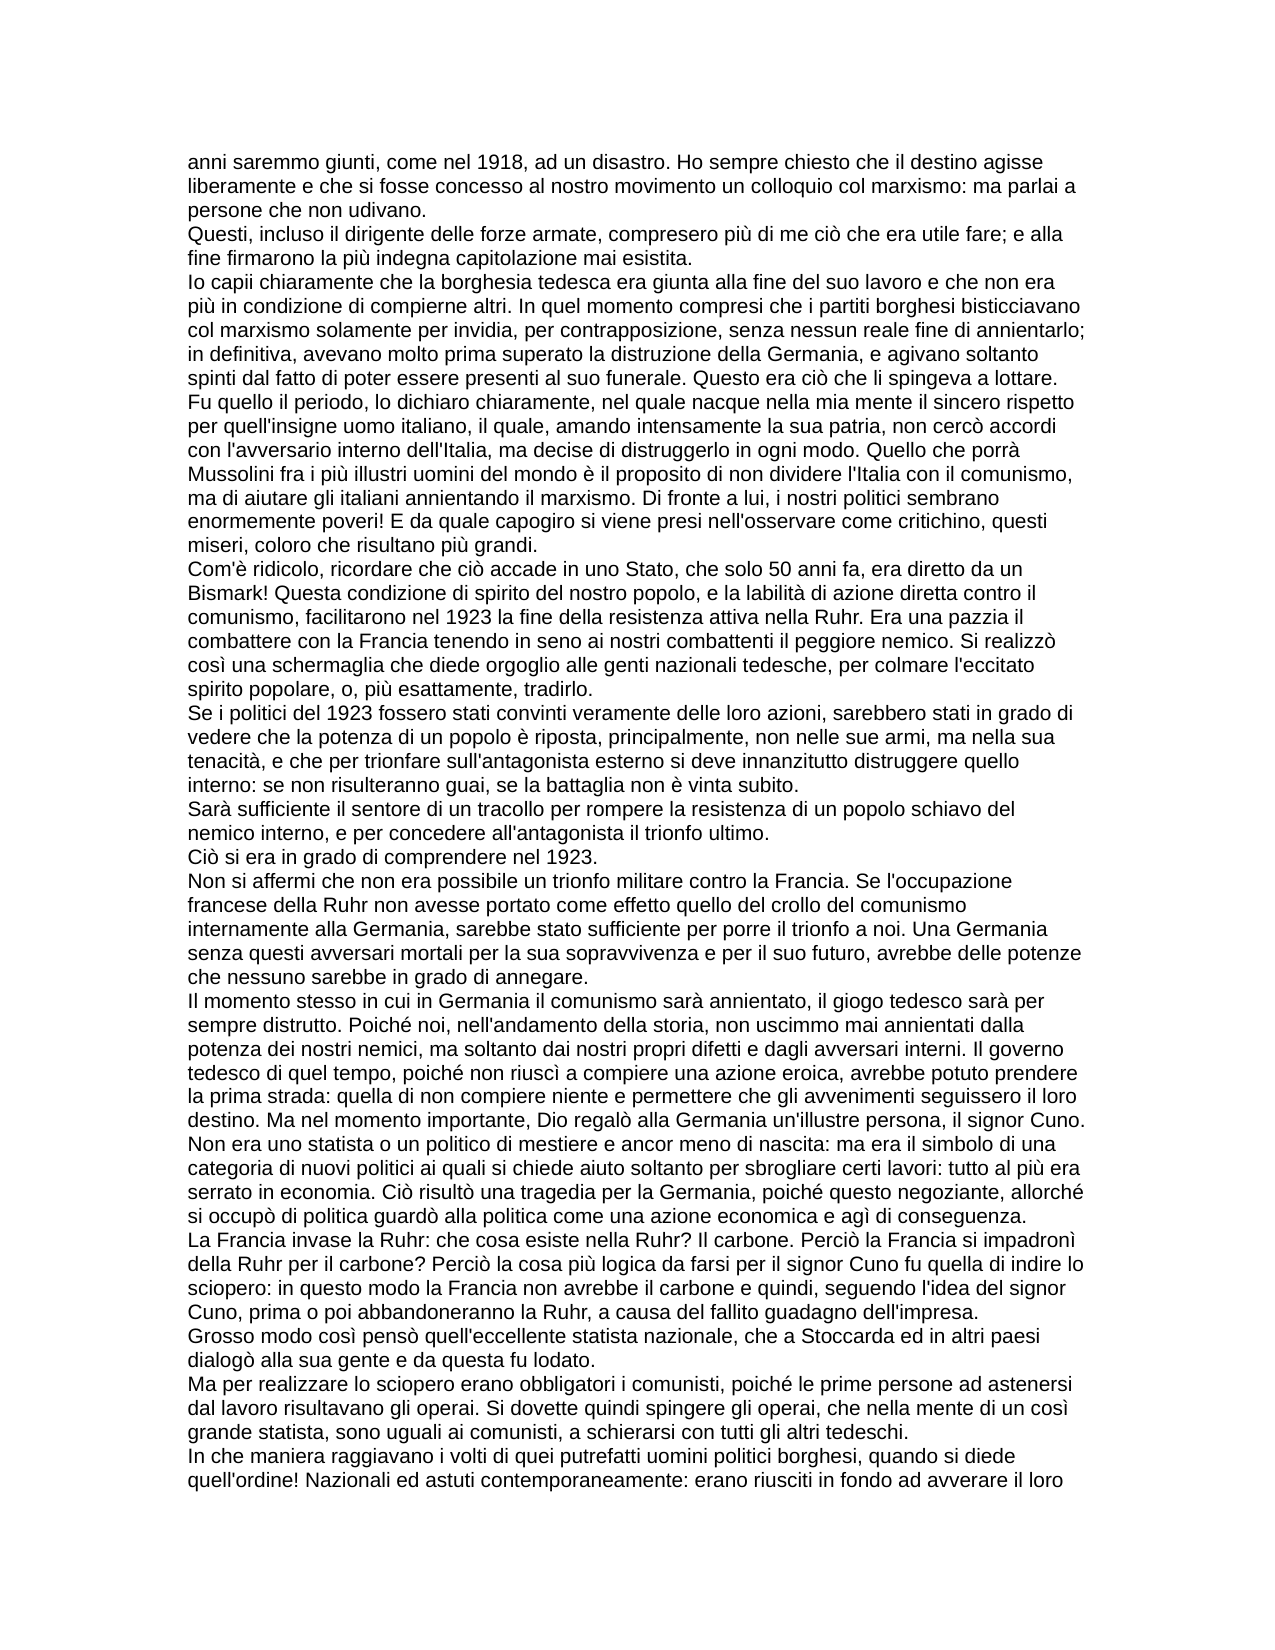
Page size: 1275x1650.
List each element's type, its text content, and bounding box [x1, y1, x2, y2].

text anni saremmo giunti, come nel 1918, ad un disastro. Ho sempre chiesto che il destino agisse liberamente e che si fosse concesso al nostro movimento un colloquio col marxismo: ma parlai a persone che non udivano. [187, 150, 1087, 222]
text La Francia invase la Ruhr: che cosa esiste nella Ruhr? Il carbone. Perciò la Francia si impadronì della Ruhr per il carbone? Perciò la cosa più logica da farsi per il signor Cuno fu quella di indire lo sciopero: in questo modo la Francia non avrebbe il carbone e quindi, seguendo l'idea del signor Cuno, prima o poi abbandoneranno la Ruhr, a causa del fallito guadagno dell'impresa. [187, 1228, 1087, 1324]
text Ma per realizzare lo sciopero erano obbligatori i comunisti, poiché le prime persone ad astenersi dal lavoro risultavano gli operai. Si dovette quindi spingere gli operai, che nella mente di un così grande statista, sono uguali ai comunisti, a schierarsi con tutti gli altri tedeschi. [187, 1372, 1087, 1444]
text Non si affermi che non era possibile un trionfo militare contro la Francia. Se l'occupazione francese della Ruhr non avesse portato come effetto quello del crollo del comunismo internamente alla Germania, sarebbe stato sufficiente per porre il trionfo a noi. Una Germania senza questi avversari mortali per la sua sopravvivenza e per il suo futuro, avrebbe delle potenze che nessuno sarebbe in grado di annegare. [187, 869, 1087, 988]
text Fu quello il periodo, lo dichiaro chiaramente, nel quale nacque nella mia mente il sincero rispetto per quell'insigne uomo italiano, il quale, amando intensamente la sua patria, non cercò accordi con l'avversario interno dell'Italia, ma decise di distruggerlo in ogni modo. Quello che porrà Mussolini fra i più illustri uomini del mondo è il proposito di non dividere l'Italia con il comunismo, ma di aiutare gli italiani annientando il marxismo. Di fronte a lui, i nostri politici sembrano enormemente poveri! E da quale capogiro si viene presi nell'osservare come critichino, questi miseri, coloro che risultano più grandi. [187, 389, 1087, 557]
text Se i politici del 1923 fossero stati convinti veramente delle loro azioni, sarebbero stati in grado di vedere che la potenza di un popolo è riposta, principalmente, non nelle sue armi, ma nella sua tenacità, e che per trionfare sull'antagonista esterno si deve innanzitutto distruggere quello interno: se non risulteranno guai, se la battaglia non è vinta subito. [187, 701, 1087, 797]
text Questi, incluso il dirigente delle forze armate, compresero più di me ciò che era utile fare; e alla fine firmarono la più indegna capitolazione mai esistita. [187, 222, 1087, 270]
text Sarà sufficiente il sentore di un tracollo per rompere la resistenza di un popolo schiavo del nemico interno, e per concedere all'antagonista il trionfo ultimo. [187, 797, 1087, 845]
text Grosso modo così pensò quell'eccellente statista nazionale, che a Stoccarda ed in altri paesi dialogò alla sua gente e da questa fu lodato. [187, 1324, 1087, 1372]
text Com'è ridicolo, ricordare che ciò accade in uno Stato, che solo 50 anni fa, era diretto da un Bismark! Questa condizione di spirito del nostro popolo, e la labilità di azione diretta contro il comunismo, facilitarono nel 1923 la fine della resistenza attiva nella Ruhr. Era una pazzia il combattere con la Francia tenendo in seno ai nostri combattenti il peggiore nemico. Si realizzò così una schermaglia che diede orgoglio alle genti nazionali tedesche, per colmare l'eccitato spirito popolare, o, più esattamente, tradirlo. [187, 557, 1087, 701]
text Io capii chiaramente che la borghesia tedesca era giunta alla fine del suo lavoro e che non era più in condizione di compierne altri. In quel momento compresi che i partiti borghesi bisticciavano col marxismo solamente per invidia, per contrapposizione, senza nessun reale fine di annientarlo; in definitiva, avevano molto prima superato la distruzione della Germania, e agivano soltanto spinti dal fatto di poter essere presenti al suo funerale. Questo era ciò che li spingeva a lottare. [187, 270, 1087, 389]
text Ciò si era in grado di comprendere nel 1923. [187, 845, 1087, 869]
text In che maniera raggiavano i volti di quei putrefatti uomini politici borghesi, quando si diede quell'ordine! Nazionali ed astuti contemporaneamente: erano riusciti in fondo ad avverare il loro [187, 1444, 1087, 1492]
text Il momento stesso in cui in Germania il comunismo sarà annientato, il giogo tedesco sarà per sempre distrutto. Poiché noi, nell'andamento della storia, non uscimmo mai annientati dalla potenza dei nostri nemici, ma soltanto dai nostri propri difetti e dagli avversari interni. Il governo tedesco di quel tempo, poiché non riuscì a compiere una azione eroica, avrebbe potuto prendere la prima strada: quella di non compiere niente e permettere che gli avvenimenti seguissero il loro destino. Ma nel momento importante, Dio regalò alla Germania un'illustre persona, il signor Cuno. Non era uno statista o un politico di mestiere e ancor meno di nascita: ma era il simbolo di una categoria di nuovi politici ai quali si chiede aiuto soltanto per sbrogliare certi lavori: tutto al più era serrato in economia. Ciò risultò una tragedia per la Germania, poiché questo negoziante, allorché si occupò di politica guardò alla politica come una azione economica e agì di conseguenza. [187, 988, 1087, 1228]
